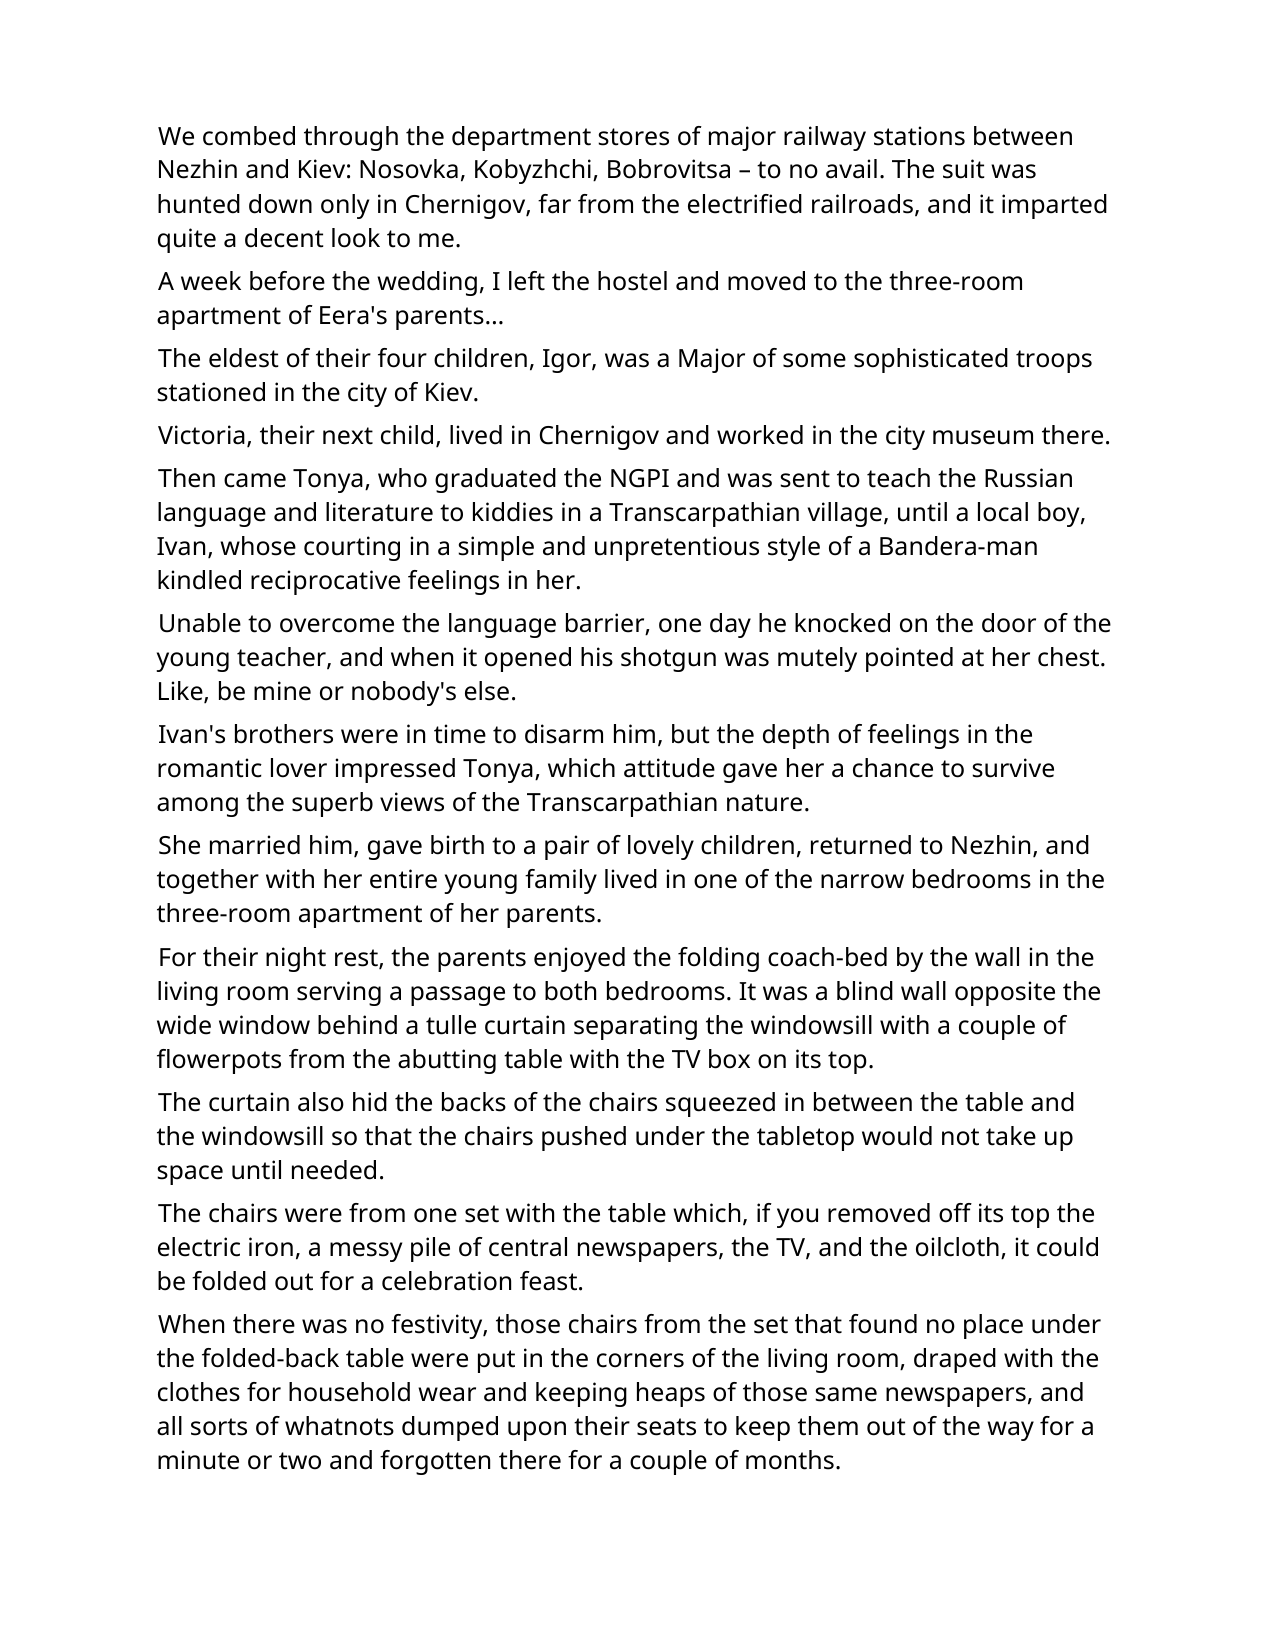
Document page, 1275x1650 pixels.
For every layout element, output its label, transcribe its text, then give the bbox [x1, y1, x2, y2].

text When there was no festivity, those chairs from the set that found no place under the folded-back table were put in the corners of the living room, draped with the clothes for household wear and keeping heaps of those same newspapers, and all sorts of whatnots dumped upon their seats to keep them out of the way for a minute or two and forgotten there for a couple of months. [156, 1307, 1118, 1477]
text We combed through the department stores of major railway stations between Nezhin and Kiev: Nosovka, Kobyzhchi, Bobrovitsa – to no avail. The suit was hunted down only in Chernigov, far from the electrified railroads, and it imparted quite a decent look to me. [156, 118, 1118, 254]
text Unable to overcome the language barrier, one day he knocked on the door of the young teacher, and when it opened his shotgun was mutely pointed at her chest. Like, be mine or nobody's else. [156, 606, 1118, 708]
text The eldest of their four children, Igor, was a Major of some sophisticated troops stationed in the city of Kiev. [156, 340, 1118, 408]
text Victoria, their next child, lived in Chernigov and worked in the city museum there. [156, 417, 1118, 452]
text She married him, gave birth to a pair of lovely children, returned to Nezhin, and together with her entire young family lived in one of the narrow bedrooms in the three-room apartment of her parents. [156, 828, 1118, 930]
text The chairs were from one set with the table which, if you removed off its top the electric iron, a messy pile of central newspapers, the TV, and the oilcloth, it could be folded out for a celebration feast. [156, 1196, 1118, 1298]
text A week before the wedding, I left the hostel and moved to the three-room apartment of Eera's parents… [156, 263, 1118, 331]
text Then came Tonya, who graduated the NGPI and was sent to teach the Russian language and literature to kiddies in a Transcarpathian village, until a local boy, Ivan, whose courting in a simple and unpretentious style of a Bandera-man kindled reciprocative feelings in her. [156, 461, 1118, 597]
text For their night rest, the parents enjoyed the folding coach-bed by the wall in the living room serving a passage to both bedrooms. It was a blind wall opposite the wide window behind a tulle curtain separating the windowsill with a couple of flowerpots from the abutting table with the TV box on its top. [156, 939, 1118, 1075]
text Ivan's brothers were in time to disarm him, but the depth of feelings in the romantic lover impressed Tonya, which attitude gave her a chance to survive among the superb views of the Transcarpathian nature. [156, 717, 1118, 819]
text The curtain also hid the backs of the chairs squeezed in between the table and the windowsill so that the chairs pushed under the tabletop would not take up space until needed. [156, 1084, 1118, 1187]
